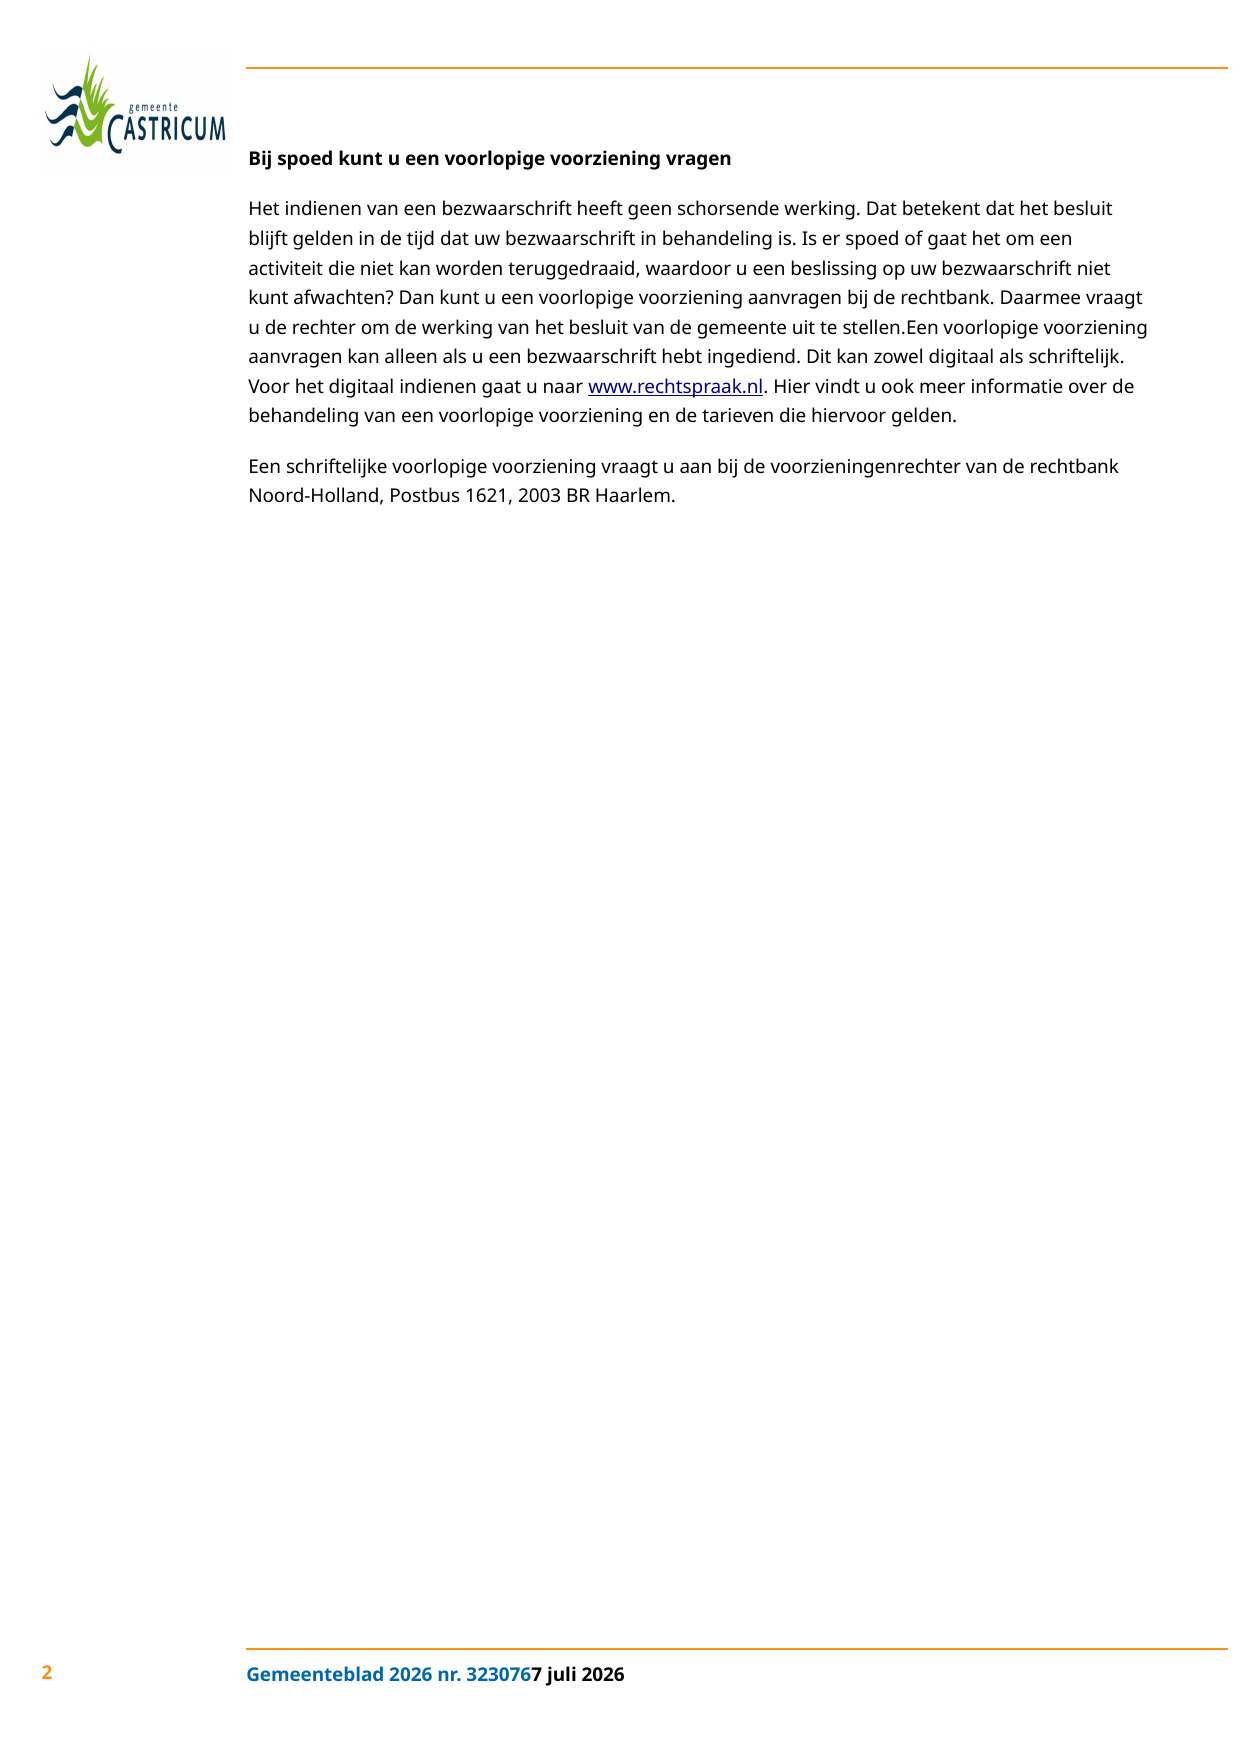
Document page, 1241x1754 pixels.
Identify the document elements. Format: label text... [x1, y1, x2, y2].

picture [41, 47, 231, 172]
text Bij spoed kunt u een voorlopige voorziening vragen [248, 145, 1152, 171]
text Het indienen van een bezwaarschrift heeft geen schorsende werking. Dat betekent dat het besluit blijft gelden in de tijd dat uw bezwaarschrift in behandeling is. Is er spoed of gaat het om een activiteit die niet kan worden teruggedraaid, waardoor u een beslissing op uw bezwaarschrift niet kunt afwachten? Dan kunt u een voorlopige voorziening aanvragen bij de rechtbank. Daarmee vraagt u de rechter om de werking van het besluit van de gemeente uit te stellen.Een voorlopige voorziening aanvragen kan alleen als u een bezwaarschrift hebt ingediend. Dit kan zowel digitaal als schriftelijk. Voor het digitaal indienen gaat u naar www.rechtspraak.nl. Hier vindt u ook meer informatie over de behandeling van een voorlopige voorziening en de tarieven die hiervoor gelden. [248, 196, 1152, 428]
text Een schriftelijke voorlopige voorziening vraagt u aan bij de voorzieningenrechter van de rechtbank Noord-Holland, Postbus 1621, 2003 BR Haarlem. [248, 453, 1152, 508]
